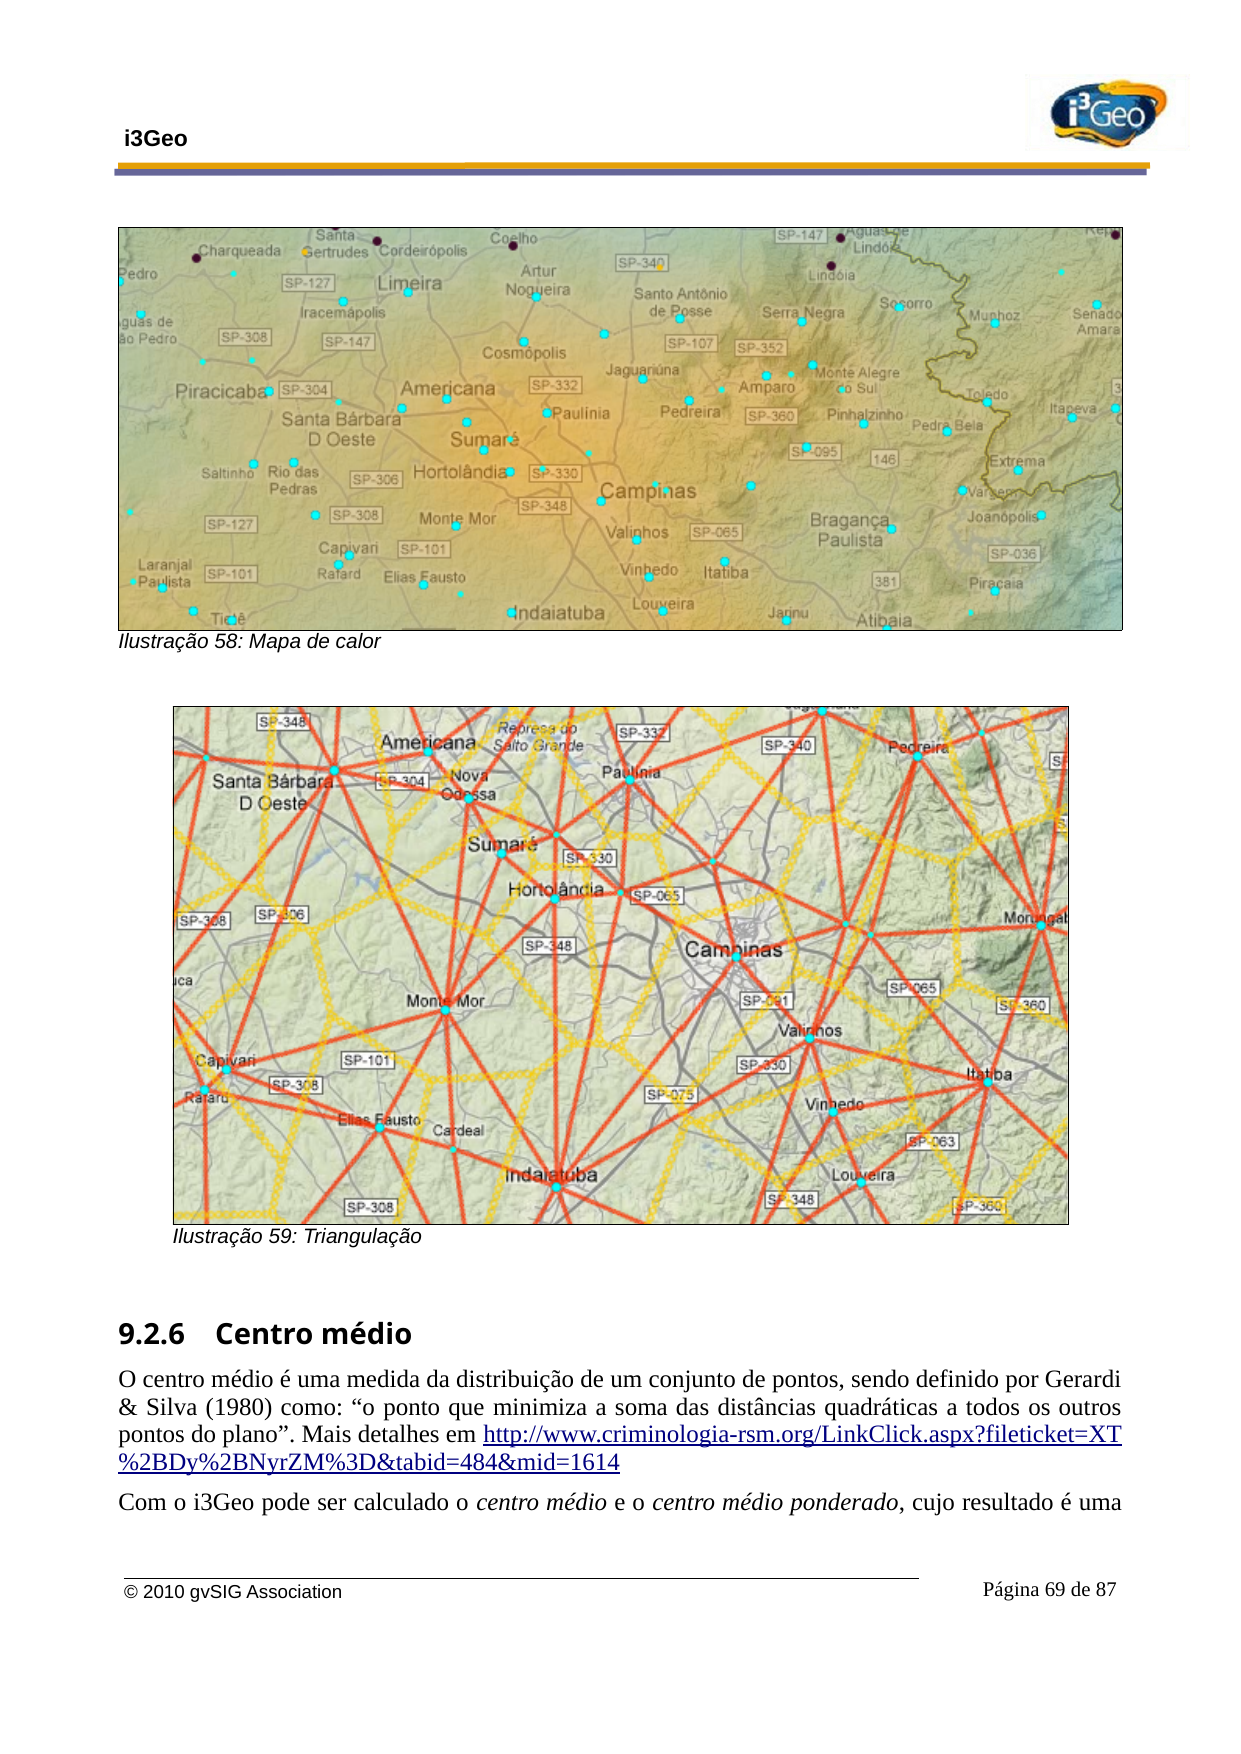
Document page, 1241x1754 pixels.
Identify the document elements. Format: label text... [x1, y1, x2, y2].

picture [174, 707, 1068, 1224]
subtitle Centro médio [118, 1313, 1122, 1353]
text O centro médio é uma medida da distribuição de um conjunto de pontos, sendo definido por Gerardi & Silva (1980) como: “o ponto que minimiza a soma das distâncias quadráticas a todos os outros pontos do plano”. Mais detalhes em http://www.criminologia-rsm.org/LinkClick.aspx?fileticket=XT%2BDy%2BNyrZM%3D&tabid=484&mid=1614 [118, 1365, 1122, 1476]
text Ilustração 58: Mapa de calor [118, 631, 1122, 653]
picture [119, 228, 1122, 630]
picture [1025, 74, 1191, 151]
text Com o i3Geo pode ser calculado o centro médio e o centro médio ponderado, cujo resultado é uma [118, 1488, 1122, 1516]
text Ilustração 59: Triangulação [172, 1225, 1068, 1248]
